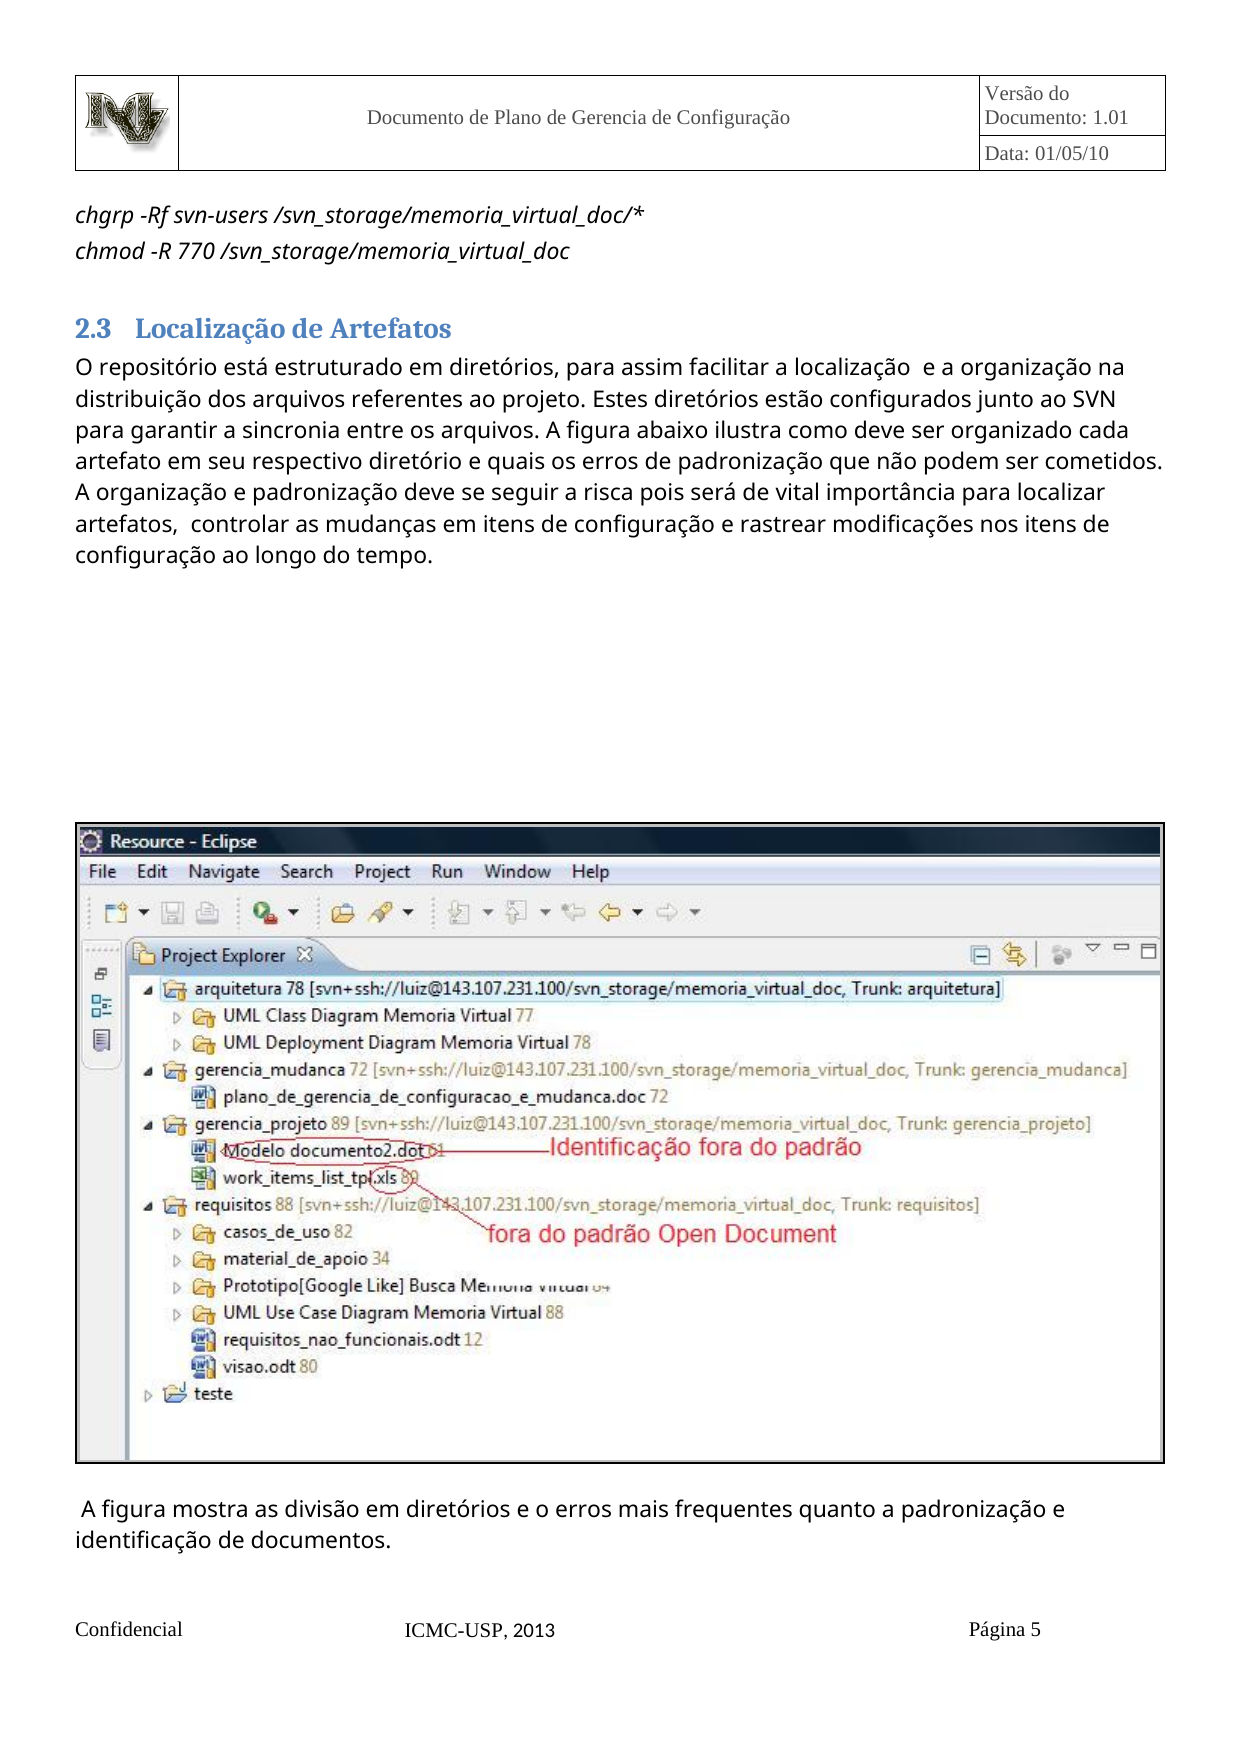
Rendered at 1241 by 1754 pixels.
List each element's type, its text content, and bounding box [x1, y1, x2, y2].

text chgrp -Rf svn-users /svn_storage/memoria_virtual_doc/* chmod -R 770 /svn_storage/memoria_virtual_doc [75, 199, 1165, 266]
subtitle Localização de Artefatos [75, 313, 1165, 346]
picture [80, 827, 1160, 1460]
text O repositório está estruturado em diretórios, para assim facilitar a localização e a organização na distribuição dos arquivos referentes ao projeto. Estes diretórios estão configurados junto ao SVN para garantir a sincronia entre os arquivos. A figura abaixo ilustra como deve ser organizado cada artefato em seu respectivo diretório e quais os erros de padronização que não podem ser cometidos. A organização e padronização deve se seguir a risca pois será de vital importância para localizar artefatos, controlar as mudanças em itens de configuração e rastrear modificações nos itens de configuração ao longo do tempo. [75, 351, 1165, 570]
text A figura mostra as divisão em diretórios e o erros mais frequentes quanto a padronização e identificação de documentos. [75, 1493, 1165, 1555]
picture [80, 80, 170, 156]
